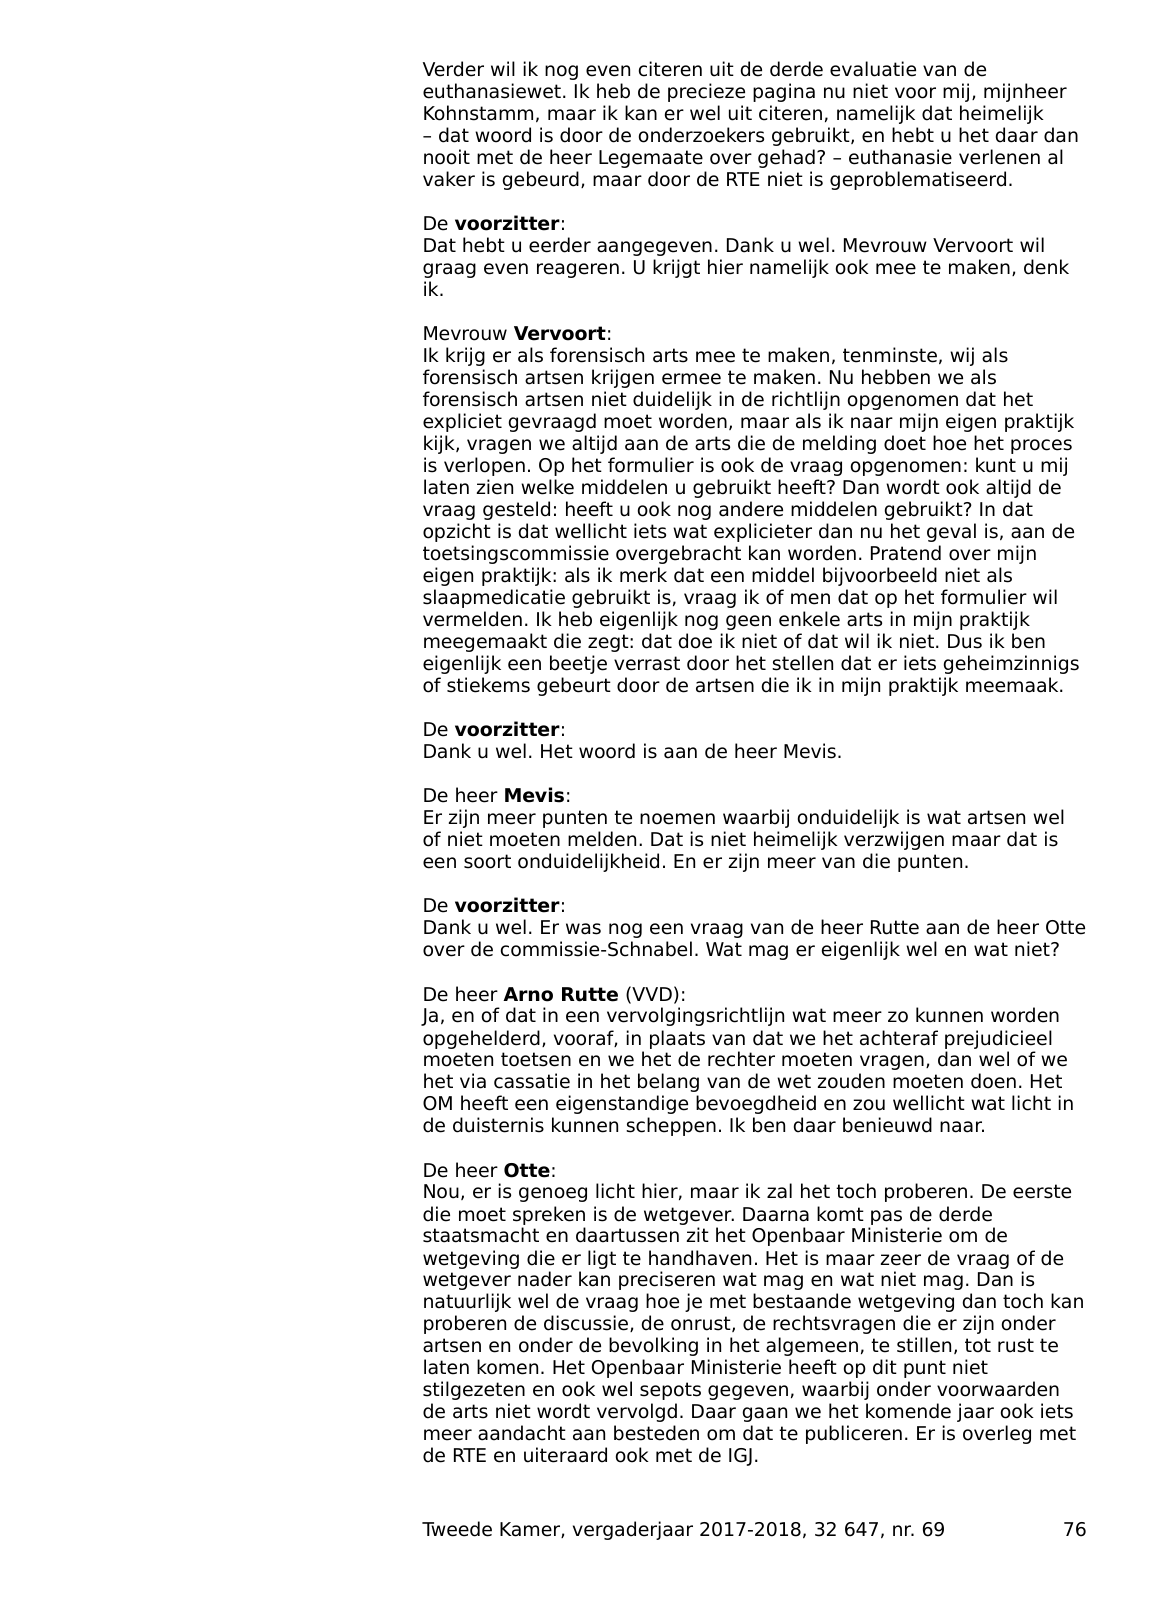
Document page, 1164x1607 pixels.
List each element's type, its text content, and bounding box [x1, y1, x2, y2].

text De voorzitter: [422, 213, 1087, 235]
text Dat hebt u eerder aangegeven. Dank u wel. Mevrouw Vervoort wil graag even reageren. U krijgt hier namelijk ook mee te maken, denk ik. [422, 235, 1087, 301]
text Nou, er is genoeg licht hier, maar ik zal het toch proberen. De eerste die moet spreken is de wetgever. Daarna komt pas de derde staatsmacht en daartussen zit het Openbaar Ministerie om de wetgeving die er ligt te handhaven. Het is maar zeer de vraag of de wetgever nader kan preciseren wat mag en wat niet mag. Dan is natuurlijk wel de vraag hoe je met bestaande wetgeving dan toch kan proberen de discussie, de onrust, de rechtsvragen die er zijn onder artsen en onder de bevolking in het algemeen, te stillen, tot rust te laten komen. Het Openbaar Ministerie heeft op dit punt niet stilgezeten en ook wel sepots gegeven, waarbij onder voorwaarden de arts niet wordt vervolgd. Daar gaan we het komende jaar ook iets meer aandacht aan besteden om dat te publiceren. Er is overleg met de RTE en uiteraard ook met de IGJ. [422, 1181, 1087, 1467]
text Ja, en of dat in een vervolgingsrichtlijn wat meer zo kunnen worden opgehelderd, vooraf, in plaats van dat we het achteraf prejudicieel moeten toetsen en we het de rechter moeten vragen, dan wel of we het via cassatie in het belang van de wet zouden moeten doen. Het OM heeft een eigenstandige bevoegdheid en zou wellicht wat licht in de duisternis kunnen scheppen. Ik ben daar benieuwd naar. [422, 1005, 1087, 1137]
text De voorzitter: [422, 719, 1087, 741]
text Mevrouw Vervoort: [422, 323, 1087, 345]
text De heer Mevis: [422, 785, 1087, 807]
text Verder wil ik nog even citeren uit de derde evaluatie van de euthanasiewet. Ik heb de precieze pagina nu niet voor mij, mijnheer Kohnstamm, maar ik kan er wel uit citeren, namelijk dat heimelijk – dat woord is door de onderzoekers gebruikt, en hebt u het daar dan nooit met de heer Legemaate over gehad? – euthanasie verlenen al vaker is gebeurd, maar door de RTE niet is geproblematiseerd. [422, 59, 1087, 191]
text De heer Arno Rutte (VVD): [422, 983, 1087, 1005]
text Dank u wel. Er was nog een vraag van de heer Rutte aan de heer Otte over de commissie-Schnabel. Wat mag er eigenlijk wel en wat niet? [422, 917, 1087, 961]
text Ik krijg er als forensisch arts mee te maken, tenminste, wij als forensisch artsen krijgen ermee te maken. Nu hebben we als forensisch artsen niet duidelijk in de richtlijn opgenomen dat het expliciet gevraagd moet worden, maar als ik naar mijn eigen praktijk kijk, vragen we altijd aan de arts die de melding doet hoe het proces is verlopen. Op het formulier is ook de vraag opgenomen: kunt u mij laten zien welke middelen u gebruikt heeft? Dan wordt ook altijd de vraag gesteld: heeft u ook nog andere middelen gebruikt? In dat opzicht is dat wellicht iets wat explicieter dan nu het geval is, aan de toetsingscommissie overgebracht kan worden. Pratend over mijn eigen praktijk: als ik merk dat een middel bijvoorbeeld niet als slaapmedicatie gebruikt is, vraag ik of men dat op het formulier wil vermelden. Ik heb eigenlijk nog geen enkele arts in mijn praktijk meegemaakt die zegt: dat doe ik niet of dat wil ik niet. Dus ik ben eigenlijk een beetje verrast door het stellen dat er iets geheimzinnigs of stiekems gebeurt door de artsen die ik in mijn praktijk meemaak. [422, 345, 1087, 697]
text Dank u wel. Het woord is aan de heer Mevis. [422, 741, 1087, 763]
text Er zijn meer punten te noemen waarbij onduidelijk is wat artsen wel of niet moeten melden. Dat is niet heimelijk verzwijgen maar dat is een soort onduidelijkheid. En er zijn meer van die punten. [422, 807, 1087, 873]
text De voorzitter: [422, 895, 1087, 917]
text De heer Otte: [422, 1159, 1087, 1181]
